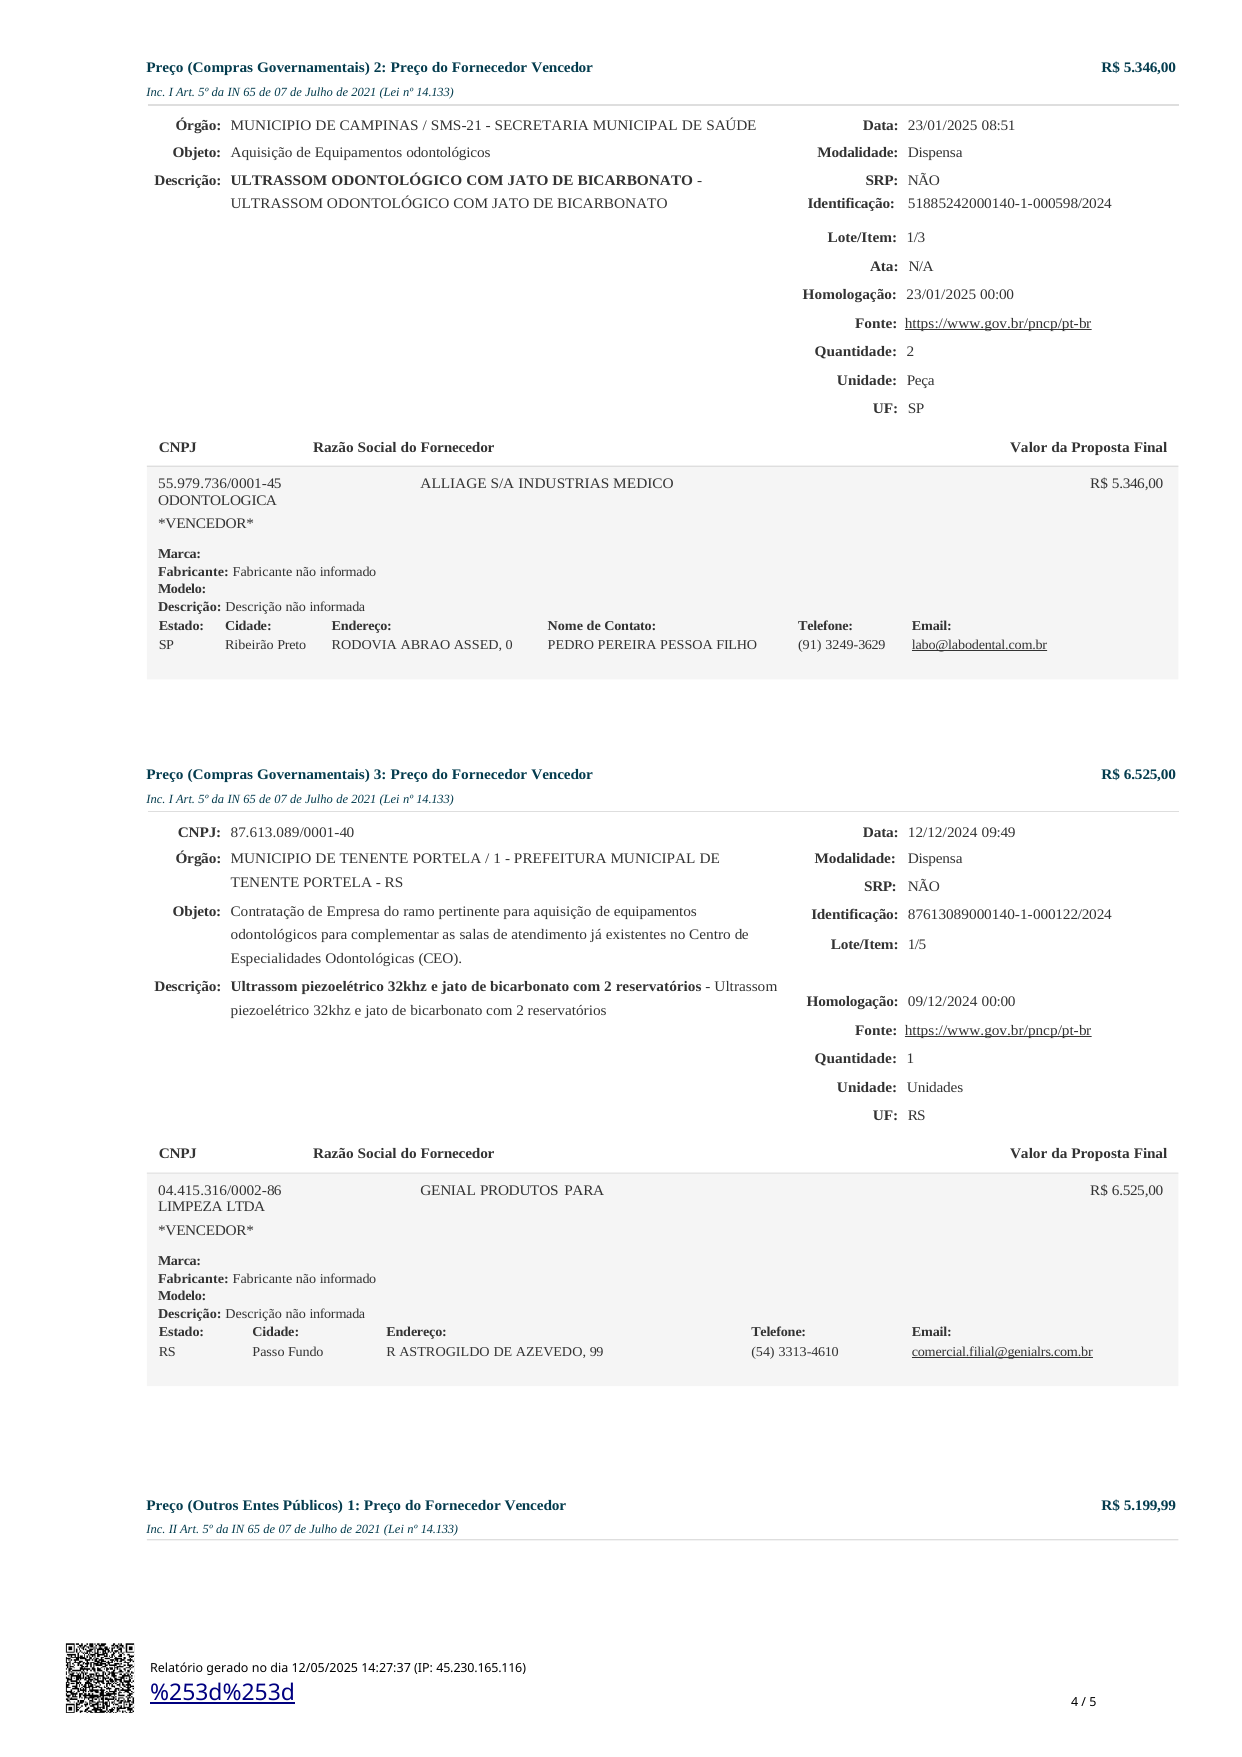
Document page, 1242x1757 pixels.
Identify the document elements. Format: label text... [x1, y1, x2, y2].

table_header Razão Social do Fornecedor [256, 440, 754, 457]
text Unidade: Peça [837, 371, 1183, 388]
table_header CNPJ: [148, 812, 226, 844]
table_cell [148, 925, 226, 972]
table_cell odontológicos para complementar as salas de atendimento já existentes no Centro de Especialidades Odontológicas (CEO). [226, 925, 792, 972]
table_cell Aquisição de Equipamentos odontológicos [226, 138, 782, 166]
table_cell Lote/Item: [792, 925, 903, 972]
text Preço (Compras Governamentais) 2: Preço do Fornecedor Vencedor R$ 5.346,00 [146, 59, 1183, 76]
text Ata: N/A [59, 258, 934, 274]
text Inc. I Art. 5º da IN 65 de 07 de Julho de 2021 (Lei nº 14.133) [146, 791, 1183, 806]
table_cell ULTRASSOM ODONTOLÓGICO COM JATO DE BICARBONATO - ULTRASSOM ODONTOLÓGICO COM JATO DE BICARBONATO [226, 166, 782, 213]
table_cell Órgão: [148, 845, 226, 897]
text UF: RS [59, 1107, 926, 1123]
table_header Valor da Proposta Final [754, 1147, 1172, 1164]
table_cell 87613089000140-1-000122/2024 [903, 897, 1179, 925]
text Lote/Item: 1/3 [827, 229, 1183, 246]
text Unidade: Unidades [837, 1078, 1183, 1095]
table_header Data: [792, 812, 903, 844]
table_cell Contratação de Empresa do ramo pertinente para aquisição de equipamentos [226, 897, 792, 925]
text Inc. II Art. 5º da IN 65 de 07 de Julho de 2021 (Lei nº 14.133) [146, 1522, 1183, 1536]
table_cell 1/5 [903, 925, 1179, 972]
table_cell 09/12/2024 00:00 [903, 973, 1179, 1020]
text Quantidade: 2 [814, 343, 1183, 360]
table_cell Descrição: [148, 973, 226, 1020]
table_cell NÃO 51885242000140-1-000598/2024 [903, 166, 1179, 213]
table_cell SRP: Identificação: [782, 166, 903, 213]
table_header MUNICIPIO DE CAMPINAS / SMS-21 - SECRETARIA MUNICIPAL DE SAÚDE [226, 106, 782, 138]
table_cell Dispensa [903, 138, 1179, 166]
table_cell Descrição: [148, 166, 226, 213]
table_header Valor da Proposta Final [754, 440, 1172, 457]
table_header 87.613.089/0001-40 [226, 812, 792, 844]
table_cell Ultrassom piezoelétrico 32khz e jato de bicarbonato com 2 reservatórios - Ultrassom piezoelétrico 32khz e jato de bicarbonato com 2 reservatórios [226, 973, 792, 1020]
text UF: SP [59, 400, 924, 417]
text Preço (Compras Governamentais) 3: Preço do Fornecedor Vencedor R$ 6.525,00 [146, 766, 1183, 782]
table_header CNPJ [154, 1147, 256, 1164]
table_cell MUNICIPIO DE TENENTE PORTELA / 1 - PREFEITURA MUNICIPAL DE TENENTE PORTELA - RS [226, 845, 792, 897]
table_header Razão Social do Fornecedor [256, 1147, 754, 1164]
table_header 23/01/2025 08:51 [903, 106, 1179, 138]
table_cell Dispensa NÃO [903, 845, 1179, 897]
text Fonte: https://www.gov.br/pncp/pt-br [855, 314, 1183, 331]
text Inc. I Art. 5º da IN 65 de 07 de Julho de 2021 (Lei nº 14.133) [146, 84, 1183, 99]
table_cell Modalidade: SRP: [792, 845, 903, 897]
text Homologação: 23/01/2025 00:00 [802, 286, 1183, 303]
text Preço (Outros Entes Públicos) 1: Preço do Fornecedor Vencedor R$ 5.199,99 [146, 1496, 1183, 1513]
table_cell Homologação: [792, 973, 903, 1020]
table_cell Objeto: [148, 138, 226, 166]
table_cell Objeto: [148, 897, 226, 925]
table_header Data: [782, 106, 903, 138]
table_header Órgão: [148, 106, 226, 138]
text Quantidade: 1 [814, 1050, 1183, 1067]
table_cell Identificação: [792, 897, 903, 925]
table_header 12/12/2024 09:49 [903, 812, 1179, 844]
table_cell Modalidade: [782, 138, 903, 166]
text Fonte: https://www.gov.br/pncp/pt-br [855, 1021, 1183, 1038]
table_header CNPJ [154, 440, 256, 457]
